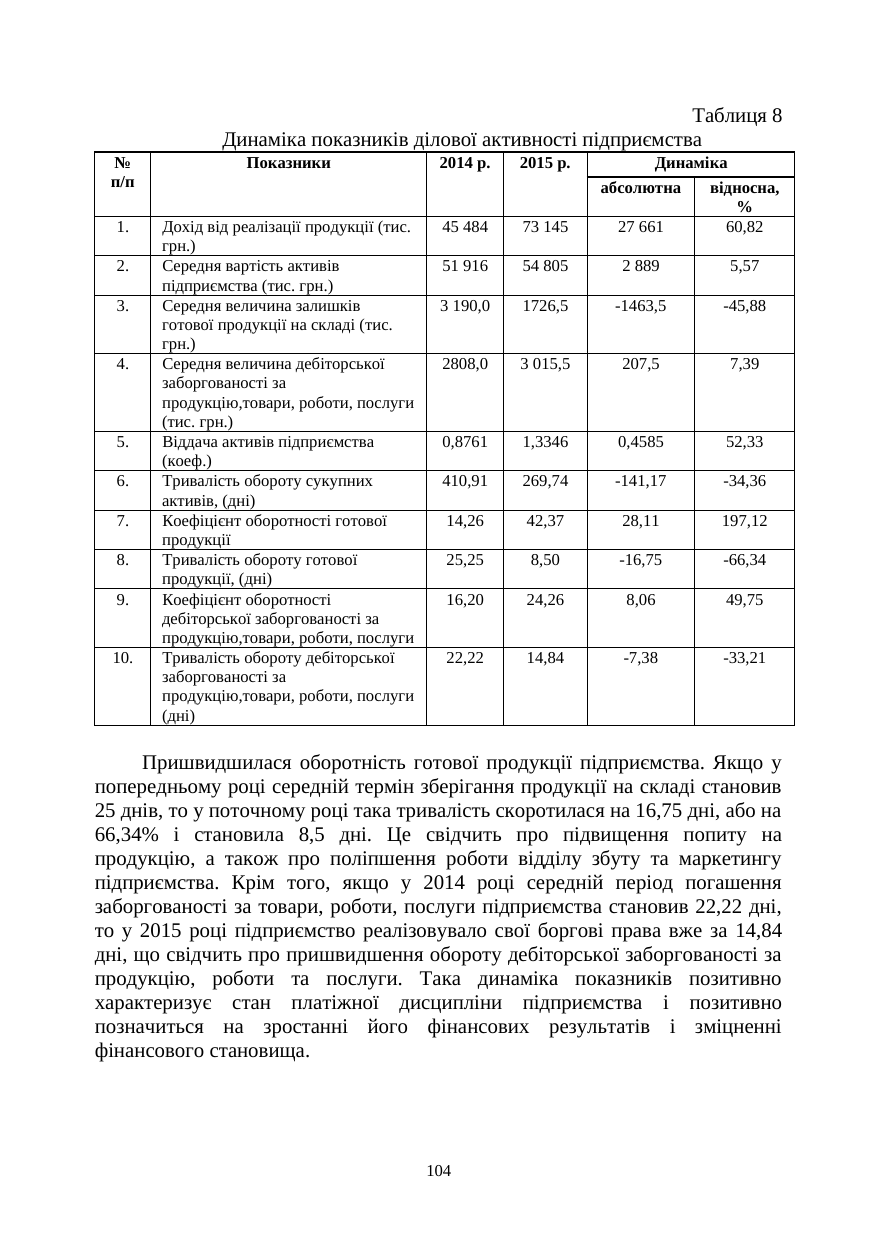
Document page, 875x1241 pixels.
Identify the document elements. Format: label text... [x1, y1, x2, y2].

table_cell 25,25 [427, 550, 503, 588]
table_cell 28,11 [588, 511, 694, 549]
table_cell 52,33 [695, 432, 794, 470]
table_cell 42,37 [504, 511, 587, 549]
table_cell 269,74 [504, 471, 587, 509]
table_cell Дохід від реалізації продукції (тис. грн.) [151, 217, 426, 255]
table_cell Віддача активів підприємства (коеф.) [151, 432, 426, 470]
table_cell Коефіцієнт оборотності готової продукції [151, 511, 426, 549]
table_cell 27 661 [588, 217, 694, 255]
table_cell Середня вартість активів підприємства (тис. грн.) [151, 256, 426, 294]
table_cell 1,3346 [504, 432, 587, 470]
table_cell -16,75 [588, 550, 694, 588]
table_cell 2. [95, 256, 150, 294]
table_cell Тривалість обороту сукупних активів, (дні) [151, 471, 426, 509]
table_cell 45 484 [427, 217, 503, 255]
table_cell 207,5 [588, 354, 694, 431]
table_cell 60,82 [695, 217, 794, 255]
table_cell 2808,0 [427, 354, 503, 431]
table_cell 73 145 [504, 217, 587, 255]
table_header № п/п [95, 153, 150, 216]
table_header 2014 р. [427, 153, 503, 216]
text Таблиця 8 [94, 103, 782, 127]
table_cell 8,06 [588, 589, 694, 647]
table_cell 9. [95, 589, 150, 647]
table_cell 1726,5 [504, 296, 587, 353]
table_cell 2 889 [588, 256, 694, 294]
table_cell 8. [95, 550, 150, 588]
table_cell 14,84 [504, 648, 587, 724]
table_cell 22,22 [427, 648, 503, 724]
table_cell абсолютна [588, 178, 694, 216]
table_cell 6. [95, 471, 150, 509]
table_cell -66,34 [695, 550, 794, 588]
table_cell 51 916 [427, 256, 503, 294]
table_header Динаміка [588, 153, 794, 176]
table_cell 7. [95, 511, 150, 549]
table_cell 3. [95, 296, 150, 353]
table_cell Середня величина дебіторської заборгованості за продукцію,товари, роботи, послуги (тис. грн.) [151, 354, 426, 431]
table_cell 3 190,0 [427, 296, 503, 353]
table_cell 14,26 [427, 511, 503, 549]
table_header 2015 р. [504, 153, 587, 216]
table_cell 1. [95, 217, 150, 255]
table_cell 5,57 [695, 256, 794, 294]
table_cell 16,20 [427, 589, 503, 647]
table_cell Середня величина залишків готової продукції на складі (тис. грн.) [151, 296, 426, 353]
table_cell 49,75 [695, 589, 794, 647]
text Динаміка показників ділової активності підприємства [94, 127, 782, 151]
table_cell 4. [95, 354, 150, 431]
table_cell 7,39 [695, 354, 794, 431]
table_cell 10. [95, 648, 150, 724]
text Пришвидшилася оборотність готової продукції підприємства. Якщо у попередньому році середній термін зберігання продукції на складі становив 25 днів, то у поточному році така тривалість скоротилася на 16,75 дні, або на 66,34% і становила 8,5 дні. Це свідчить про підвищення попиту на продукцію, а також про поліпшення роботи відділу збуту та маркетингу підприємства. Крім того, якщо у 2014 році середній період погашення заборгованості за товари, роботи, послуги підприємства становив 22,22 дні, то у 2015 році підприємство реалізовувало свої боргові права вже за 14,84 дні, що свідчить про пришвидшення обороту дебіторської заборгованості за продукцію, роботи та послуги. Така динаміка показників позитивно характеризує стан платіжної дисципліни підприємства і позитивно позначиться на зростанні його фінансових результатів і зміцненні фінансового становища. [94, 750, 782, 1062]
table_cell 197,12 [695, 511, 794, 549]
table_cell 5. [95, 432, 150, 470]
table_cell 24,26 [504, 589, 587, 647]
table_cell -1463,5 [588, 296, 694, 353]
table_cell Тривалість обороту дебіторської заборгованості за продукцію,товари, роботи, послуги (дні) [151, 648, 426, 724]
table_cell -141,17 [588, 471, 694, 509]
table_cell Тривалість обороту готової продукції, (дні) [151, 550, 426, 588]
table_header Показники [151, 153, 426, 216]
table_cell відносна, % [695, 178, 794, 216]
table_cell 8,50 [504, 550, 587, 588]
table_cell -33,21 [695, 648, 794, 724]
table_cell 0,8761 [427, 432, 503, 470]
table_cell Коефіцієнт оборотності дебіторської заборгованості за продукцію,товари, роботи, послуги [151, 589, 426, 647]
table_cell 0,4585 [588, 432, 694, 470]
table_cell -45,88 [695, 296, 794, 353]
table_cell -34,36 [695, 471, 794, 509]
table_cell 410,91 [427, 471, 503, 509]
table_cell -7,38 [588, 648, 694, 724]
table_cell 54 805 [504, 256, 587, 294]
table_cell 3 015,5 [504, 354, 587, 431]
